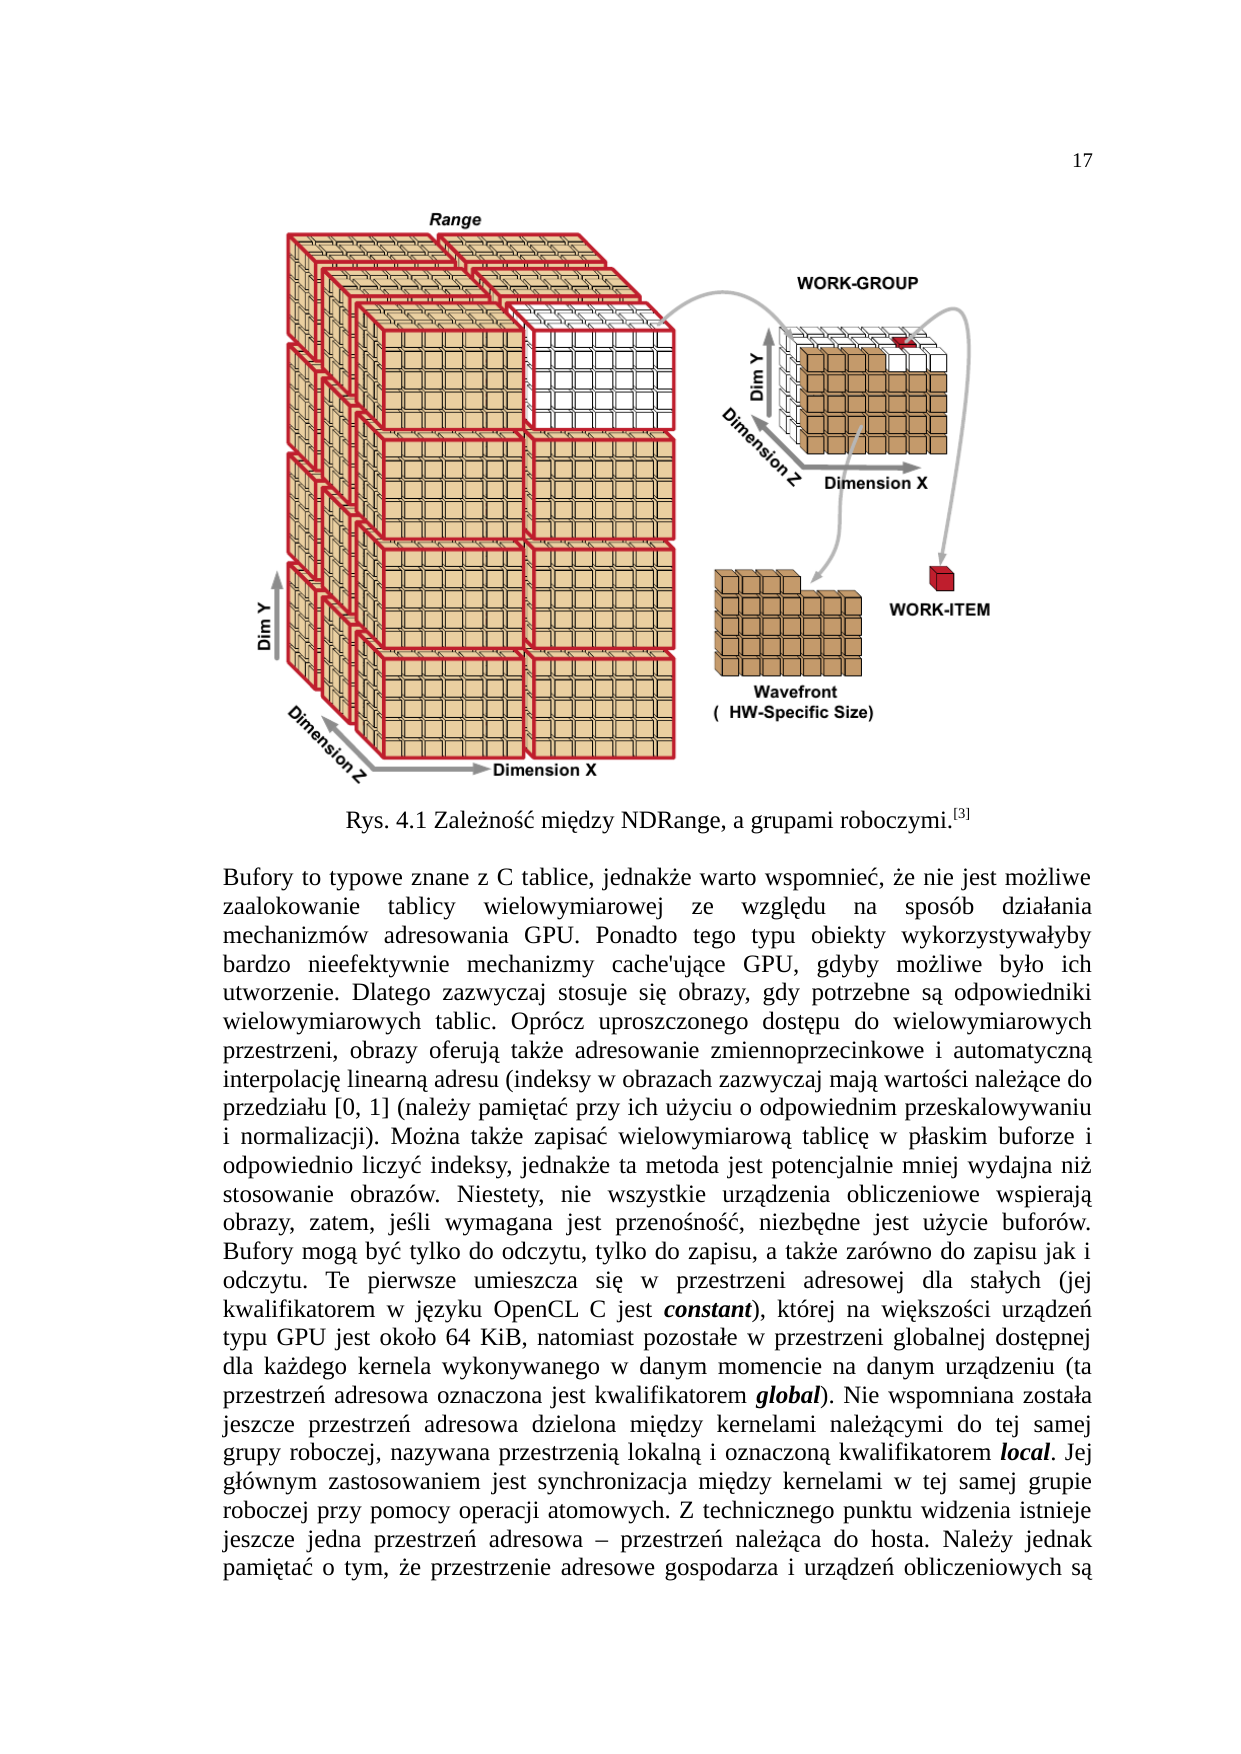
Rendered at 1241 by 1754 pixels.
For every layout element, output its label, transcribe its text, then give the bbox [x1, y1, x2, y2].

list Rys. 4.1 Zależność między NDRange, a grupami roboczymi.[3] [185, 805, 1093, 834]
list Bufory to typowe znane z C tablice, jednakże warto wspomnieć, że nie jest możliwe zaalokowanie tablicy wielowymiarowej ze względu na sposób działania mechanizmów adresowania GPU. Ponadto tego typu obiekty wykorzystywałyby bardzo nieefektywnie mechanizmy cache'ujące GPU, gdyby możliwe było ich utworzenie. Dlatego zazwyczaj stosuje się obrazy, gdy potrzebne są odpowiedniki wielowymiarowych tablic. Oprócz uproszczonego dostępu do wielowymiarowych przestrzeni, obrazy oferują także adresowanie zmiennoprzecinkowe i automatyczną interpolację linearną adresu (indeksy w obrazach zazwyczaj mają wartości należące do przedziału [0, 1] (należy pamiętać przy ich użyciu o odpowiednim przeskalowywaniu i normalizacji). Można także zapisać wielowymiarową tablicę w płaskim buforze i odpowiednio liczyć indeksy, jednakże ta metoda jest potencjalnie mniej wydajna niż stosowanie obrazów. Niestety, nie wszystkie urządzenia obliczeniowe wspierają obrazy, zatem, jeśli wymagana jest przenośność, niezbędne jest użycie buforów. Bufory mogą być tylko do odczytu, tylko do zapisu, a także zarówno do zapisu jak i odczytu. Te pierwsze umieszcza się w przestrzeni adresowej dla stałych (jej kwalifikatorem w języku OpenCL C jest constant), której na większości urządzeń typu GPU jest około 64 KiB, natomiast pozostałe w przestrzeni globalnej dostępnej dla każdego kernela wykonywanego w danym momencie na danym urządzeniu (ta przestrzeń adresowa oznaczona jest kwalifikatorem global). Nie wspomniana została jeszcze przestrzeń adresowa dzielona między kernelami należącymi do tej samej grupy roboczej, nazywana przestrzenią lokalną i oznaczoną kwalifikatorem local. Jej głównym zastosowaniem jest synchronizacja między kernelami w tej samej grupie roboczej przy pomocy operacji atomowych. Z technicznego punktu widzenia istnieje jeszcze jedna przestrzeń adresowa – przestrzeń należąca do hosta. Należy jednak pamiętać o tym, że przestrzenie adresowe gospodarza i urządzeń obliczeniowych są [185, 862, 1093, 1581]
picture [247, 203, 1001, 794]
